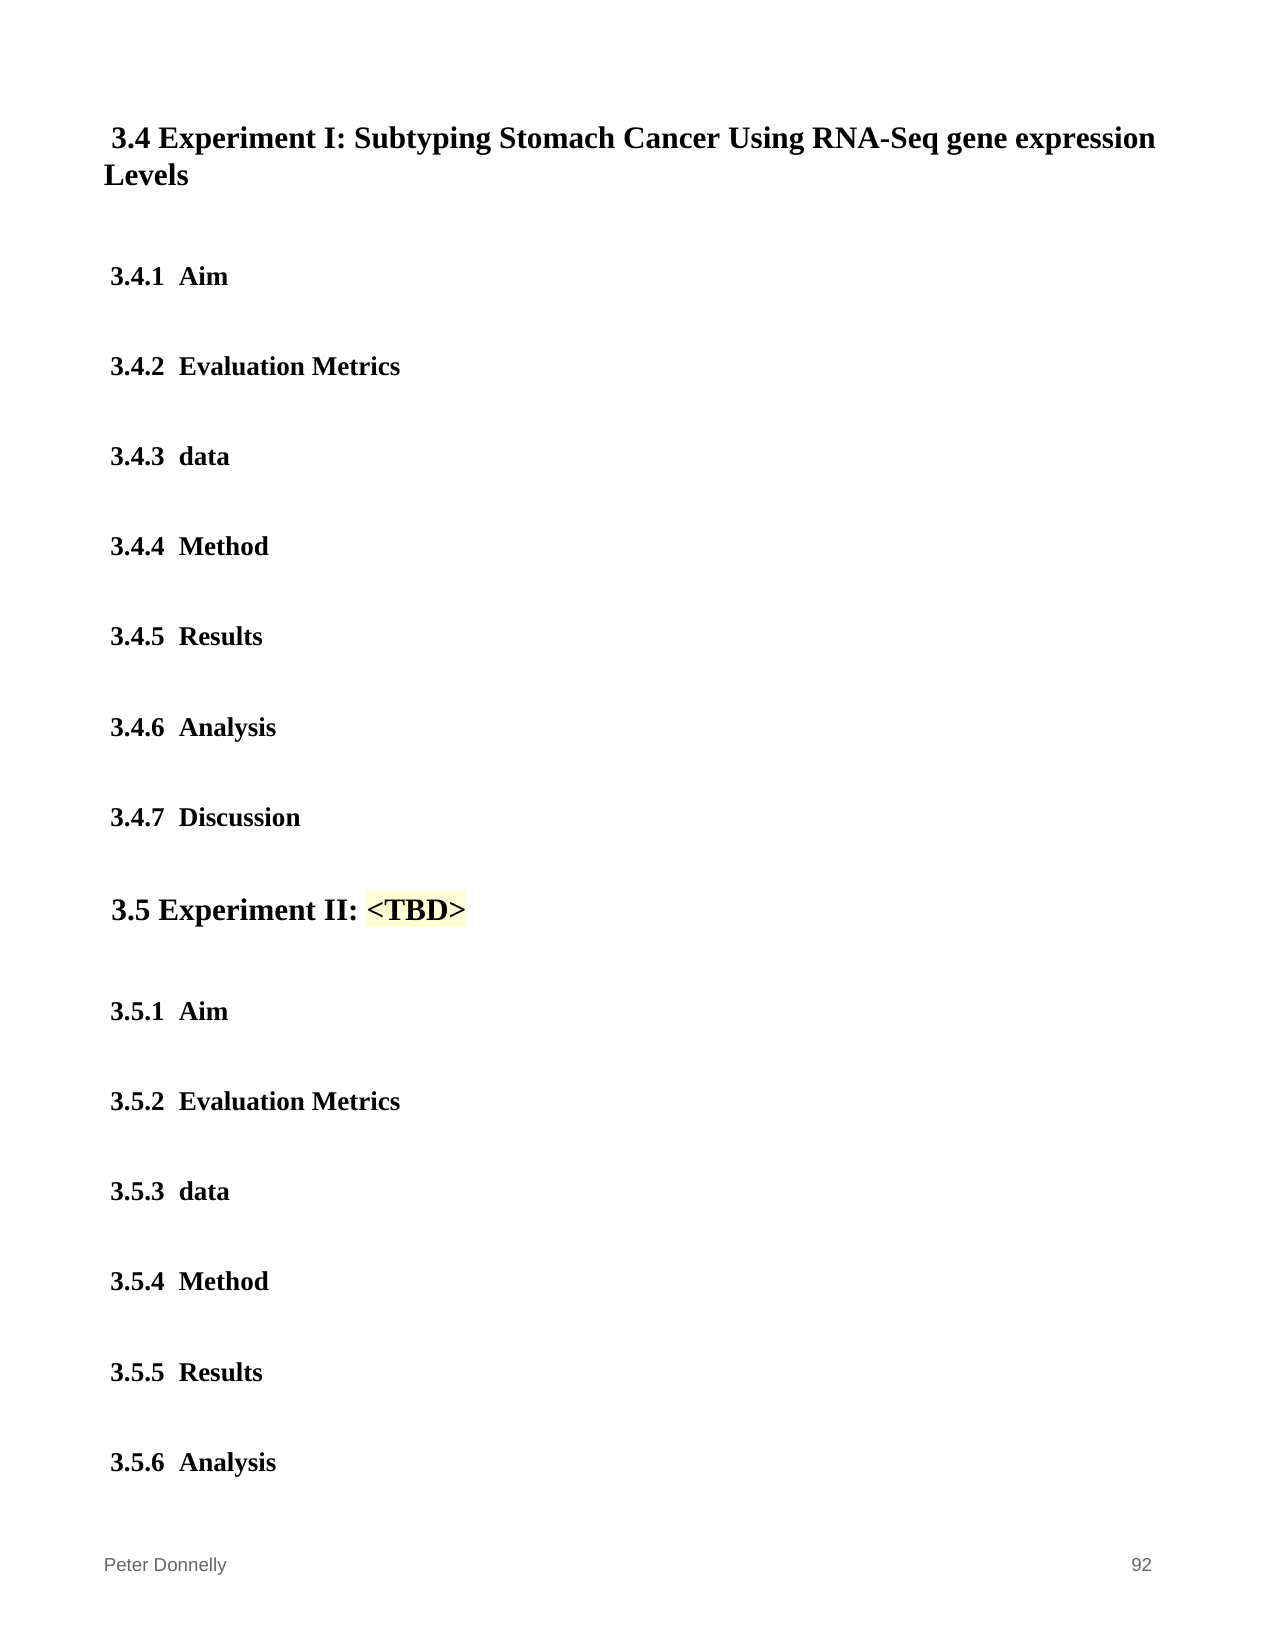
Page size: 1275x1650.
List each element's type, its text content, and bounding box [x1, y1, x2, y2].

subtitle Results [103, 1356, 1181, 1387]
subtitle Experiment II: <TBD> [103, 891, 1181, 927]
subtitle Method [103, 1266, 1181, 1297]
subtitle Results [103, 620, 1181, 652]
subtitle Discussion [103, 801, 1181, 832]
subtitle data [103, 440, 1181, 471]
subtitle Analysis [103, 1446, 1181, 1477]
subtitle Experiment I: Subtyping Stomach Cancer Using RNA-Seq gene expression Levels [103, 120, 1181, 192]
subtitle Evaluation Metrics [103, 350, 1181, 381]
subtitle Method [103, 530, 1181, 561]
subtitle Evaluation Metrics [103, 1085, 1181, 1116]
subtitle Aim [103, 995, 1181, 1026]
subtitle Analysis [103, 711, 1181, 742]
subtitle data [103, 1175, 1181, 1206]
subtitle Aim [103, 259, 1181, 291]
